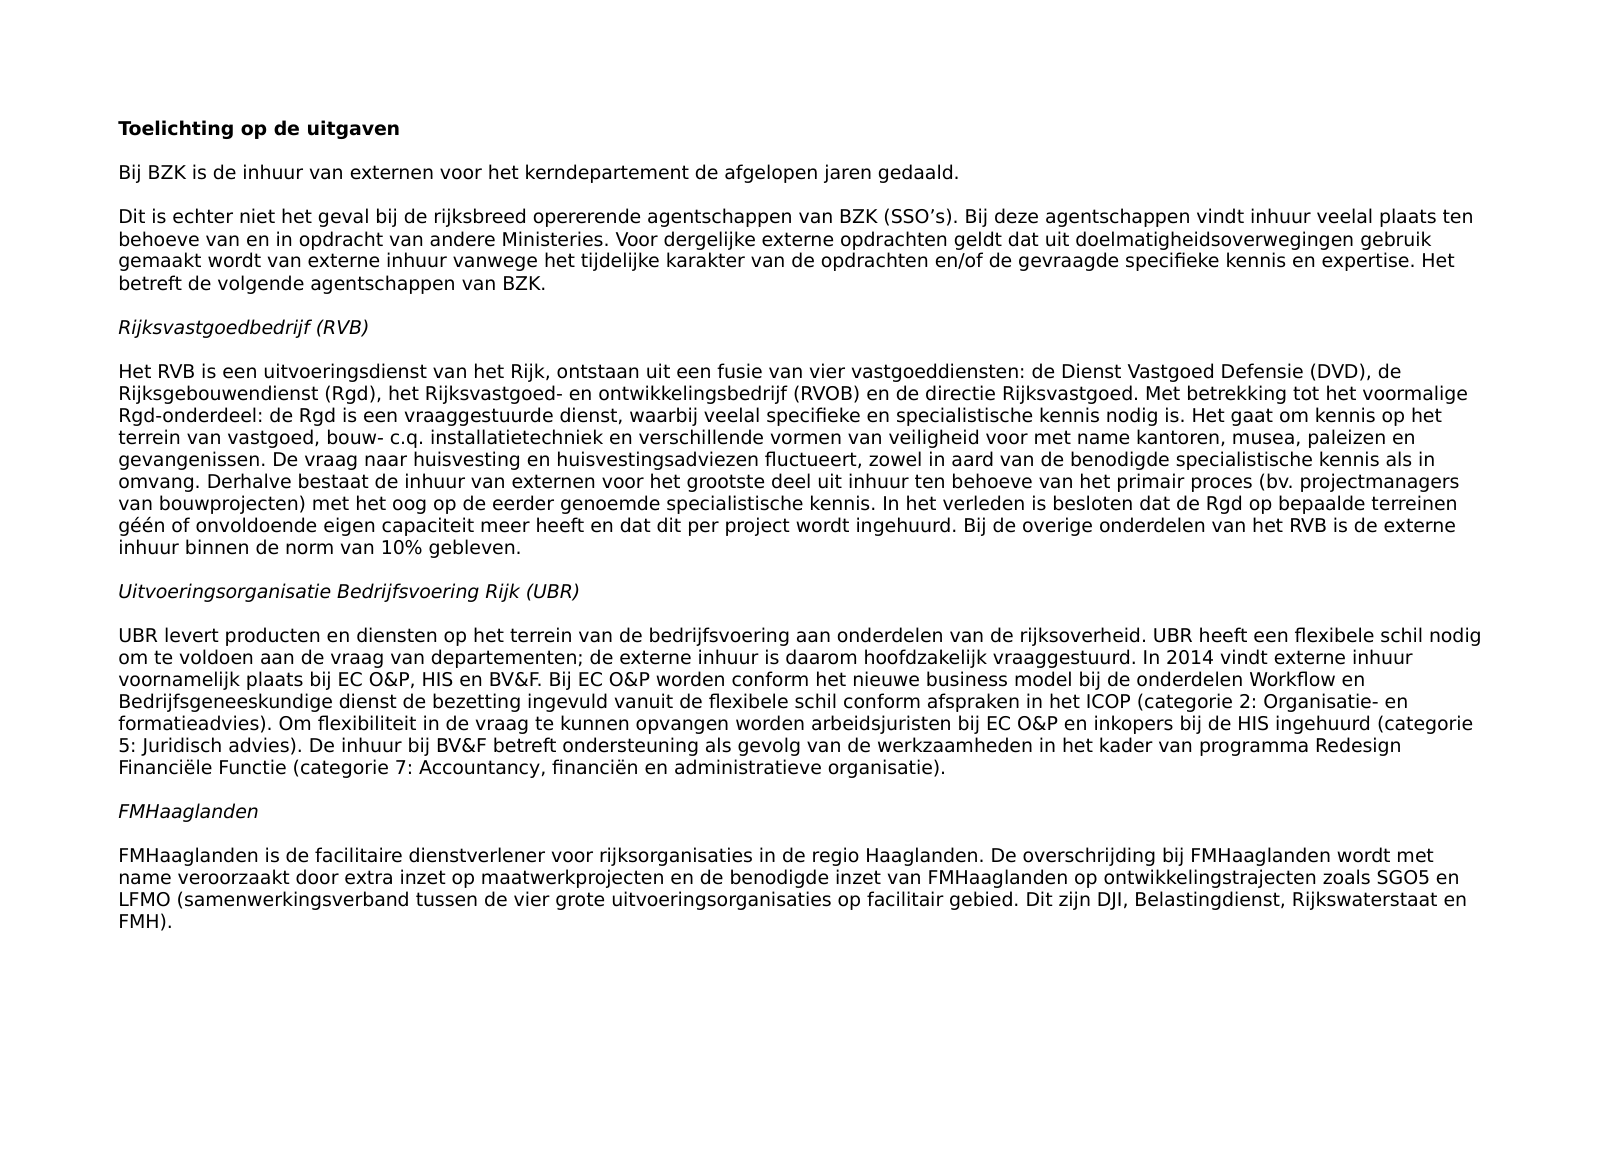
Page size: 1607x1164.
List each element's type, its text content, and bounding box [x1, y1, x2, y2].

subtitle FMHaaglanden [118, 801, 1488, 823]
text UBR levert producten en diensten op het terrein van de bedrijfsvoering aan onderdelen van de rijksoverheid. UBR heeft een flexibele schil nodig om te voldoen aan de vraag van departementen; de externe inhuur is daarom hoofdzakelijk vraaggestuurd. In 2014 vindt externe inhuur voornamelijk plaats bij EC O&P, HIS en BV&F. Bij EC O&P worden conform het nieuwe business model bij de onderdelen Workflow en Bedrijfsgeneeskundige dienst de bezetting ingevuld vanuit de flexibele schil conform afspraken in het ICOP (categorie 2: Organisatie- en formatieadvies). Om flexibiliteit in de vraag te kunnen opvangen worden arbeidsjuristen bij EC O&P en inkopers bij de HIS ingehuurd (categorie 5: Juridisch advies). De inhuur bij BV&F betreft ondersteuning als gevolg van de werkzaamheden in het kader van programma Redesign Financiële Functie (categorie 7: Accountancy, financiën en administratieve organisatie). [118, 625, 1488, 779]
text FMHaaglanden is de facilitaire dienstverlener voor rijksorganisaties in de regio Haaglanden. De overschrijding bij FMHaaglanden wordt met name veroorzaakt door extra inzet op maatwerkprojecten en de benodigde inzet van FMHaaglanden op ontwikkelingstrajecten zoals SGO5 en LFMO (samenwerkingsverband tussen de vier grote uitvoeringsorganisaties op facilitair gebied. Dit zijn DJI, Belastingdienst, Rijkswaterstaat en FMH). [118, 845, 1488, 933]
text Dit is echter niet het geval bij de rijksbreed opererende agentschappen van BZK (SSO’s). Bij deze agentschappen vindt inhuur veelal plaats ten behoeve van en in opdracht van andere Ministeries. Voor dergelijke externe opdrachten geldt dat uit doelmatigheidsoverwegingen gebruik gemaakt wordt van externe inhuur vanwege het tijdelijke karakter van de opdrachten en/of de gevraagde specifieke kennis en expertise. Het betreft de volgende agentschappen van BZK. [118, 206, 1488, 294]
text Bij BZK is de inhuur van externen voor het kerndepartement de afgelopen jaren gedaald. [118, 162, 1488, 184]
text Het RVB is een uitvoeringsdienst van het Rijk, ontstaan uit een fusie van vier vastgoeddiensten: de Dienst Vastgoed Defensie (DVD), de Rijksgebouwendienst (Rgd), het Rijksvastgoed- en ontwikkelingsbedrijf (RVOB) en de directie Rijksvastgoed. Met betrekking tot het voormalige Rgd-onderdeel: de Rgd is een vraaggestuurde dienst, waarbij veelal specifieke en specialistische kennis nodig is. Het gaat om kennis op het terrein van vastgoed, bouw- c.q. installatietechniek en verschillende vormen van veiligheid voor met name kantoren, musea, paleizen en gevangenissen. De vraag naar huisvesting en huisvestingsadviezen fluctueert, zowel in aard van de benodigde specialistische kennis als in omvang. Derhalve bestaat de inhuur van externen voor het grootste deel uit inhuur ten behoeve van het primair proces (bv. projectmanagers van bouwprojecten) met het oog op de eerder genoemde specialistische kennis. In het verleden is besloten dat de Rgd op bepaalde terreinen géén of onvoldoende eigen capaciteit meer heeft en dat dit per project wordt ingehuurd. Bij de overige onderdelen van het RVB is de externe inhuur binnen de norm van 10% gebleven. [118, 361, 1488, 558]
subtitle Rijksvastgoedbedrijf (RVB) [118, 317, 1488, 338]
subtitle Uitvoeringsorganisatie Bedrijfsvoering Rijk (UBR) [118, 581, 1488, 603]
subtitle Toelichting op de uitgaven [118, 118, 1488, 140]
